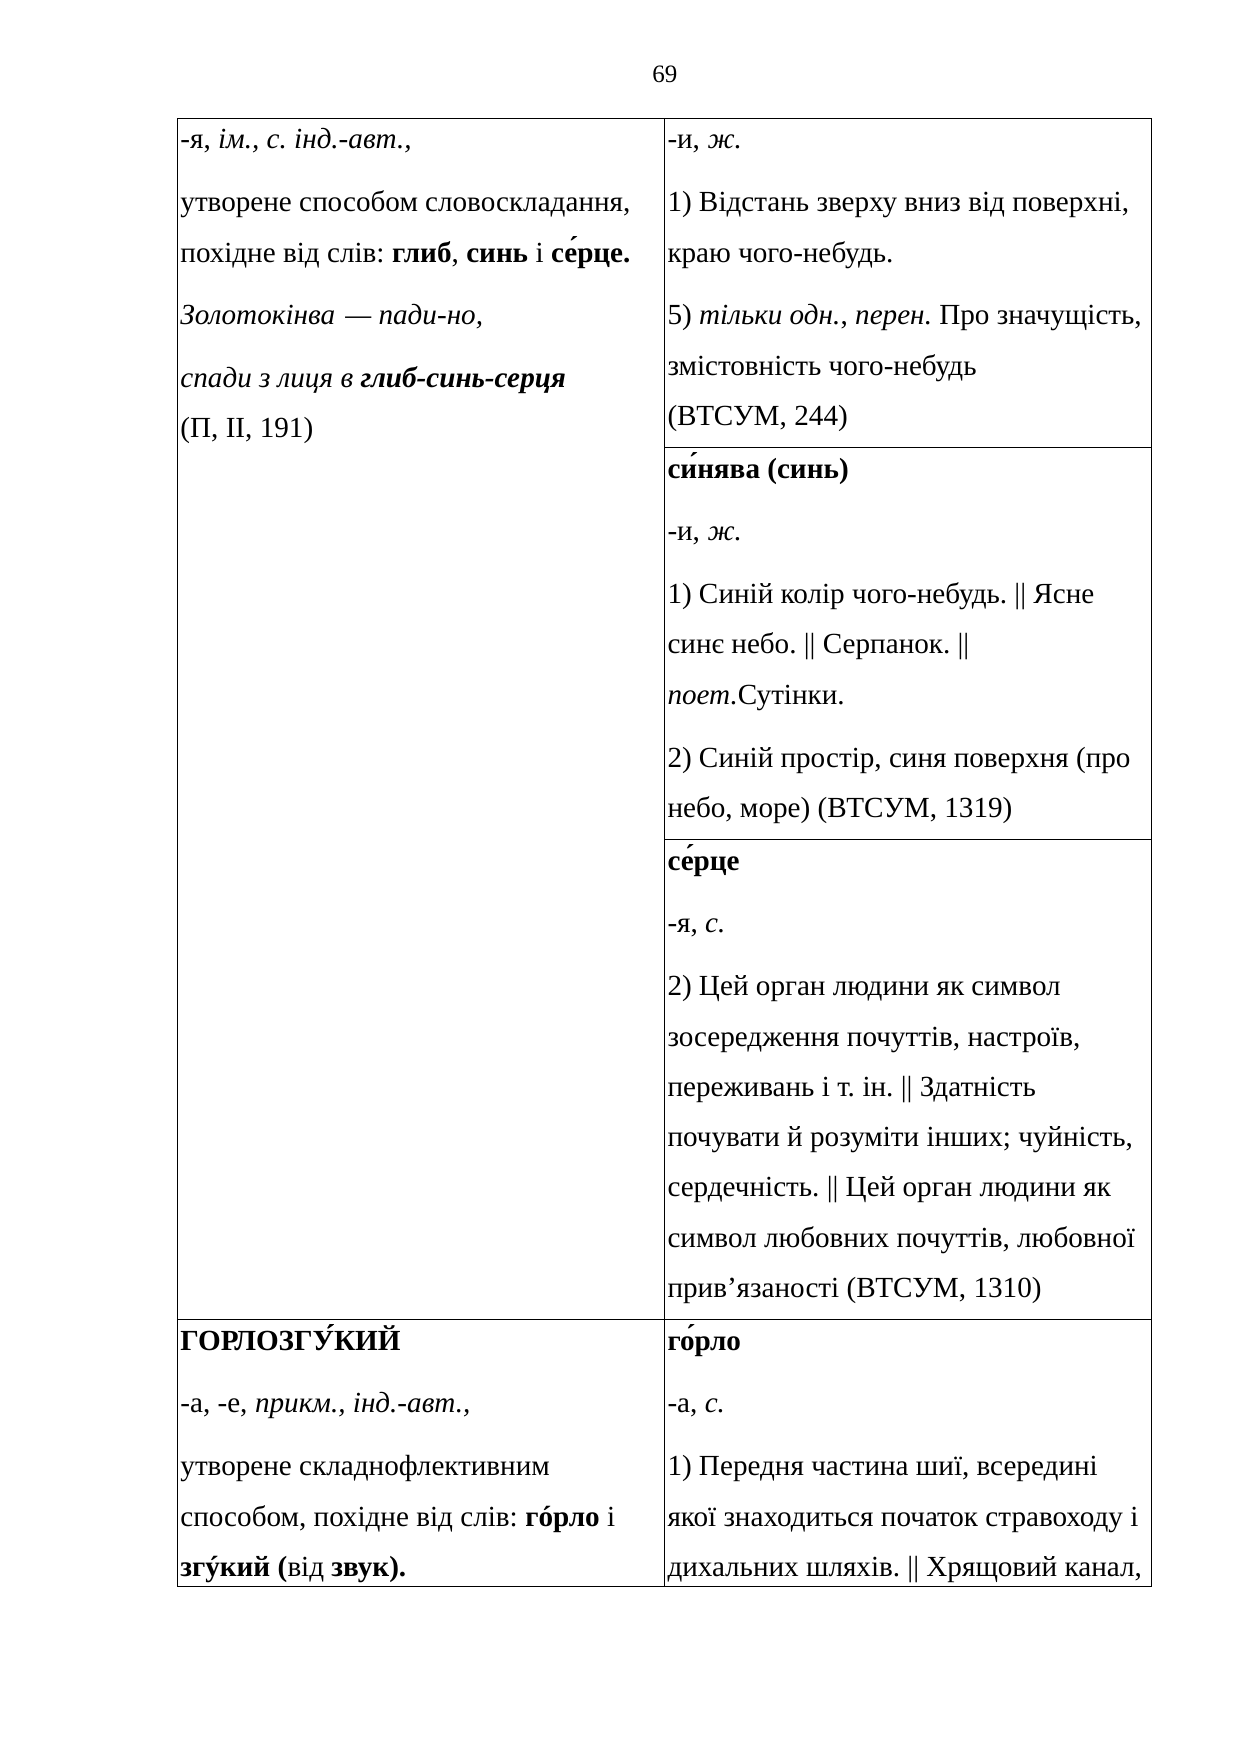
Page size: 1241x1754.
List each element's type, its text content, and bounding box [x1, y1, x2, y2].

table_cell -и, ж. 1) Відстань зверху вниз від поверхні, краю чого-небудь. 5) тільки одн., перен. Про значущість, змістовність чого-небудь (ВТСУМ, 244) [665, 119, 1151, 447]
table_cell го́рло -а, с. 1) Передня частина шиї, всередині якої знаходиться початок стравоходу і дихальних шляхів. || Хрящовий канал, [665, 1320, 1151, 1586]
table_cell ГОРЛОЗГУ́́КИЙ -а, -е, прикм., інд.-авт., утворене складнофлективним способом, похідне від слів: гóрло і згýкий (від звук). [178, 1320, 664, 1586]
table_cell си́нява (синь) -и, ж. 1) Синій колір чого-небудь. || Ясне синє небо. || Серпанок. || поет.Сутінки. 2) Синій простір, синя поверхня (про небо, море) (ВТСУМ, 1319) [665, 448, 1151, 839]
table_cell -я, ім., с. інд.-авт., утворене способом словоскладання, похідне від слів: глиб, синь і се́рце. Золотокінва — пади-но, спади з лиця в глиб-синь-серця (П, ІІ, 191) [178, 119, 664, 1319]
table_cell се́рце -я, с. 2) Цей орган людини як символ зосередження почуттів, настроїв, переживань і т. ін. || Здатність почувати й розуміти інших; чуйність, сердечність. || Цей орган людини як символ любовних почуттів, любовної прив’язаності (ВТСУМ, 1310) [665, 840, 1151, 1319]
